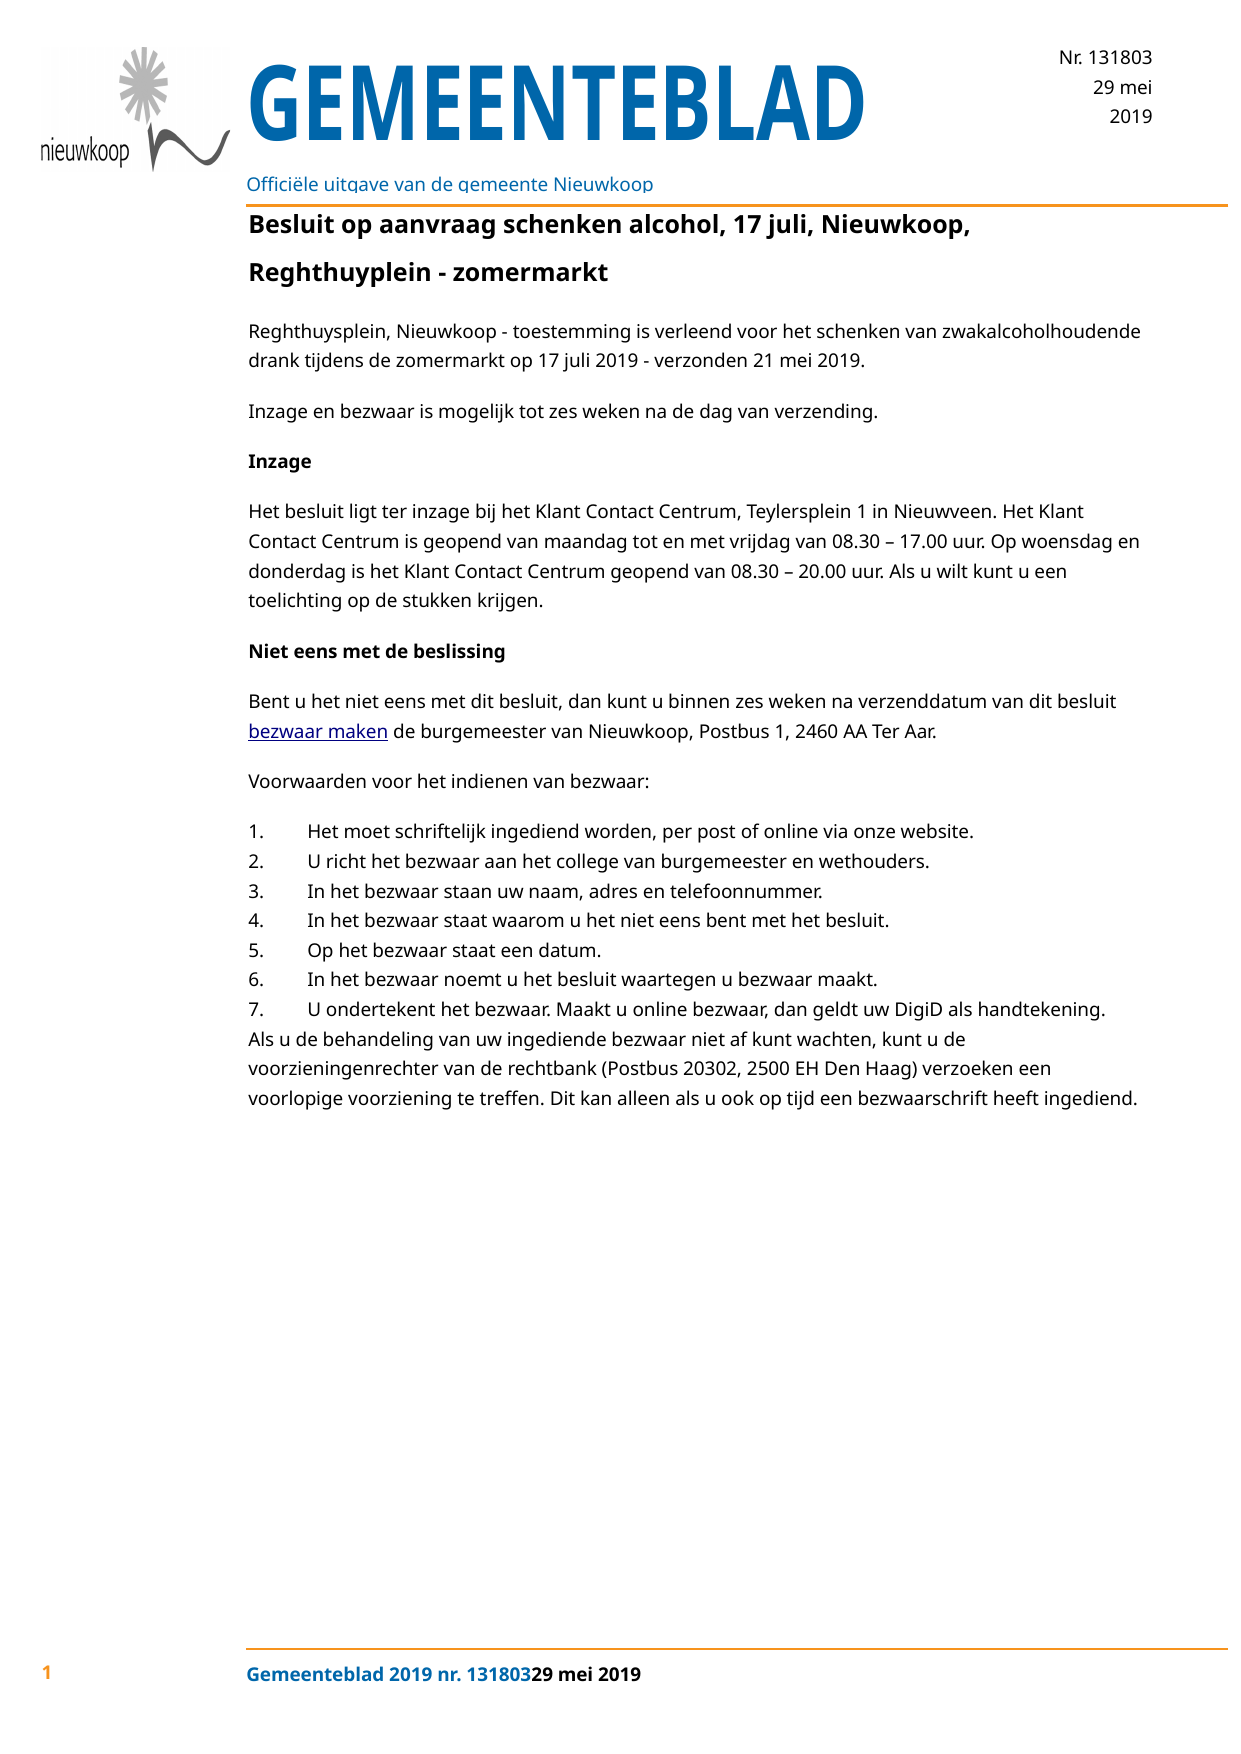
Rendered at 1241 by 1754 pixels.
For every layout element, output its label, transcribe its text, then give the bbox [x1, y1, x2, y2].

text Inzage [248, 448, 1152, 474]
picture [41, 47, 231, 172]
list In het bezwaar noemt u het besluit waartegen u bezwaar maakt. [248, 967, 1152, 992]
list U ondertekent het bezwaar. Maakt u online bezwaar, dan geldt uw DigiD als handtekening. [248, 996, 1152, 1022]
list In het bezwaar staat waarom u het niet eens bent met het besluit. [248, 907, 1152, 933]
list In het bezwaar staan uw naam, adres en telefoonnummer. [248, 878, 1152, 904]
text Besluit op aanvraag schenken alcohol, 17 juli, Nieuwkoop, Reghthuyplein - zomermarkt [248, 207, 1152, 288]
text Als u de behandeling van uw ingediende bezwaar niet af kunt wachten, kunt u de voorzieningenrechter van de rechtbank (Postbus 20302, 2500 EH Den Haag) verzoeken een voorlopige voorziening te treffen. Dit kan alleen als u ook op tijd een bezwaarschrift heeft ingediend. [248, 1026, 1152, 1111]
text Voorwaarden voor het indienen van bezwaar: [248, 768, 1152, 794]
text Reghthuysplein, Nieuwkoop - toestemming is verleend voor het schenken van zwakalcoholhoudende drank tijdens de zomermarkt op 17 juli 2019 - verzonden 21 mei 2019. [248, 318, 1152, 373]
list U richt het bezwaar aan het college van burgemeester en wethouders. [248, 848, 1152, 874]
text Niet eens met de beslissing [248, 638, 1152, 664]
text Inzage en bezwaar is mogelijk tot zes weken na de dag van verzending. [248, 398, 1152, 424]
text Het besluit ligt ter inzage bij het Klant Contact Centrum, Teylersplein 1 in Nieuwveen. Het Klant Contact Centrum is geopend van maandag tot en met vrijdag van 08.30 – 17.00 uur. Op woensdag en donderdag is het Klant Contact Centrum geopend van 08.30 – 20.00 uur. Als u wilt kunt u een toelichting op de stukken krijgen. [248, 499, 1152, 613]
list Het moet schriftelijk ingediend worden, per post of online via onze website. [248, 819, 1152, 844]
list Op het bezwaar staat een datum. [248, 937, 1152, 963]
text Bent u het niet eens met dit besluit, dan kunt u binnen zes weken na verzenddatum van dit besluit bezwaar maken de burgemeester van Nieuwkoop, Postbus 1, 2460 AA Ter Aar. [248, 688, 1152, 744]
